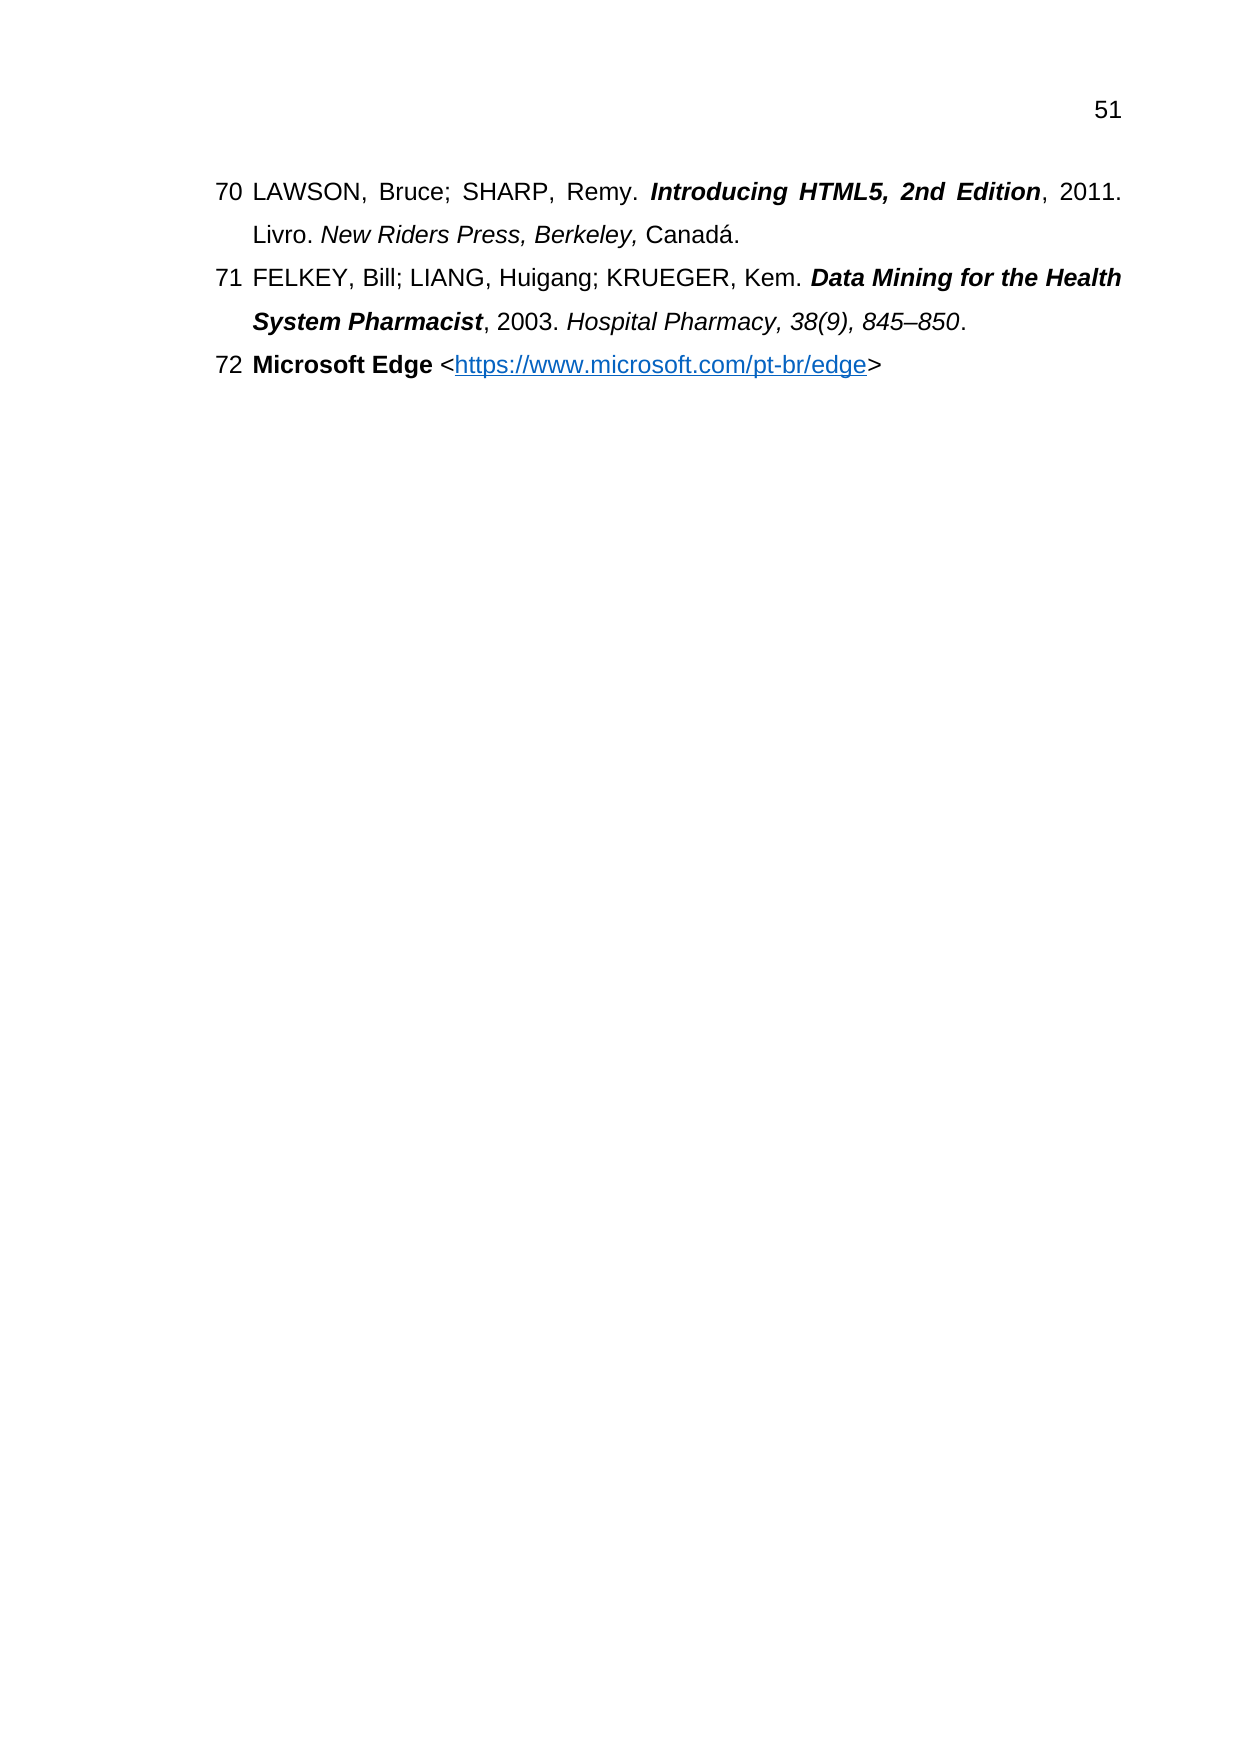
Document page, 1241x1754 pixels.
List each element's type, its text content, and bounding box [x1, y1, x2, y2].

list FELKEY, Bill; LIANG, Huigang; KRUEGER, Kem. Data Mining for the Health System Pharmacist, 2003. Hospital Pharmacy, 38(9), 845–850. [215, 263, 1122, 335]
list LAWSON, Bruce; SHARP, Remy. Introducing HTML5, 2nd Edition, 2011. Livro. New Riders Press, Berkeley, Canadá. [215, 177, 1122, 249]
list Microsoft Edge <https://www.microsoft.com/pt-br/edge> [215, 350, 1122, 378]
